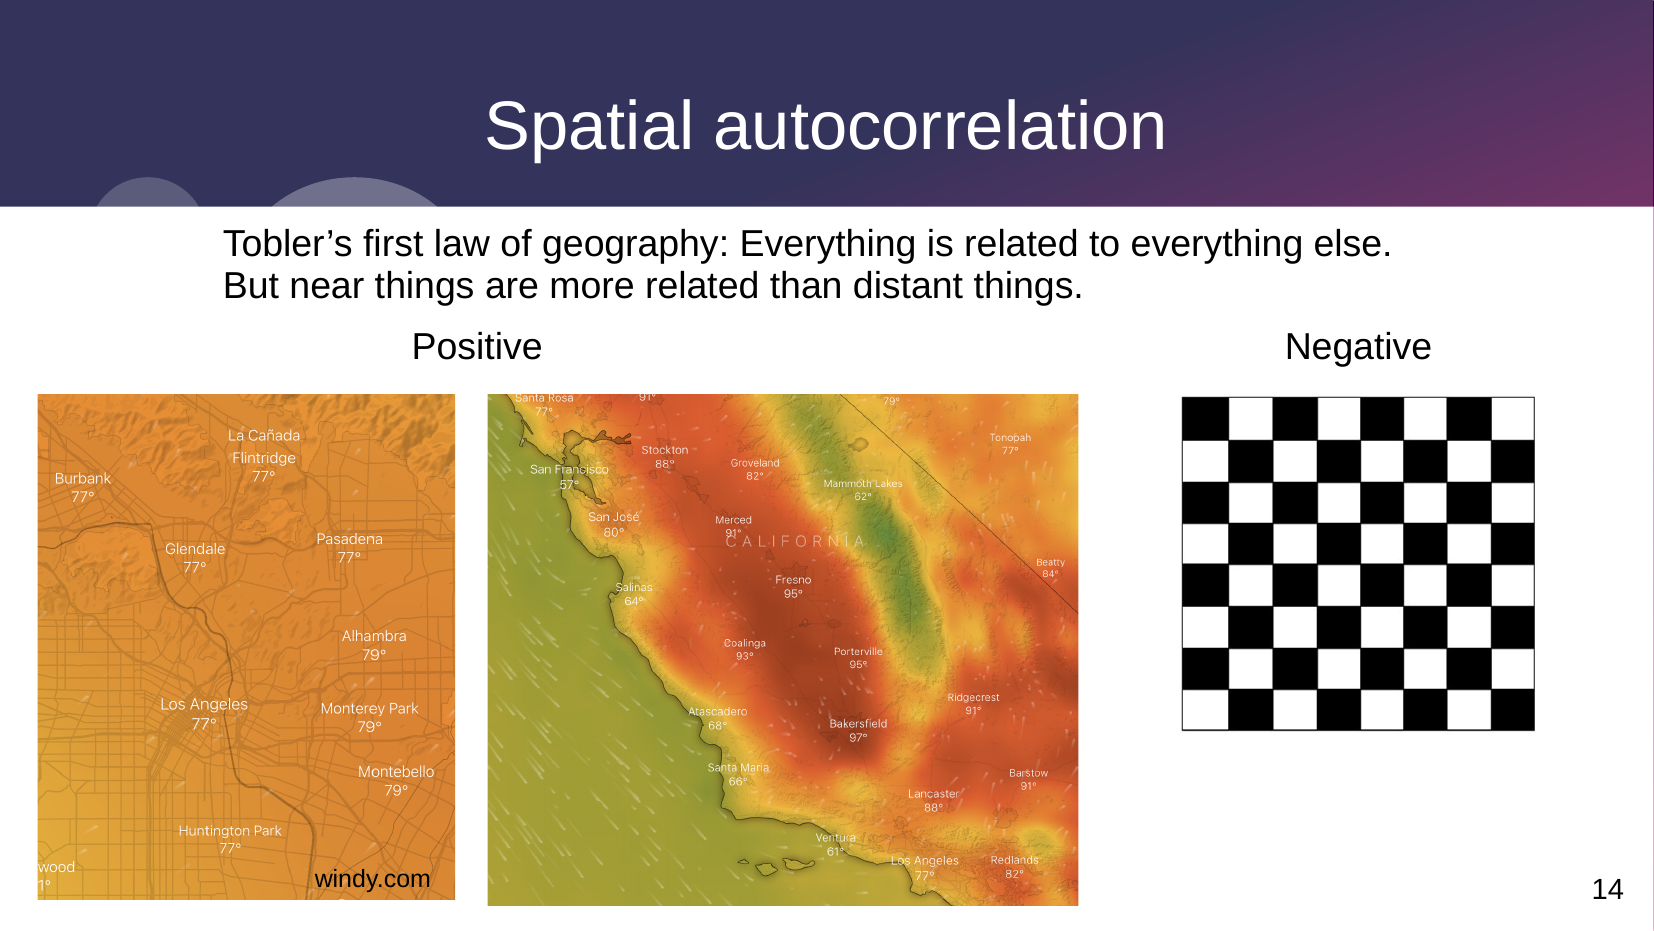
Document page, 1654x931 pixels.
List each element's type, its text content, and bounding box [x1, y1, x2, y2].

text_box Positive [396, 318, 558, 376]
text_box windy.com [300, 857, 447, 901]
picture [487, 394, 1079, 906]
picture [1179, 394, 1538, 735]
picture [37, 394, 456, 901]
text_box Negative [1270, 318, 1448, 376]
title Spatial autocorrelation [88, 44, 1565, 207]
text_box Tobler’s first law of geography: Everything is related to everything else. But near things are more related than distant things. [208, 214, 1446, 314]
